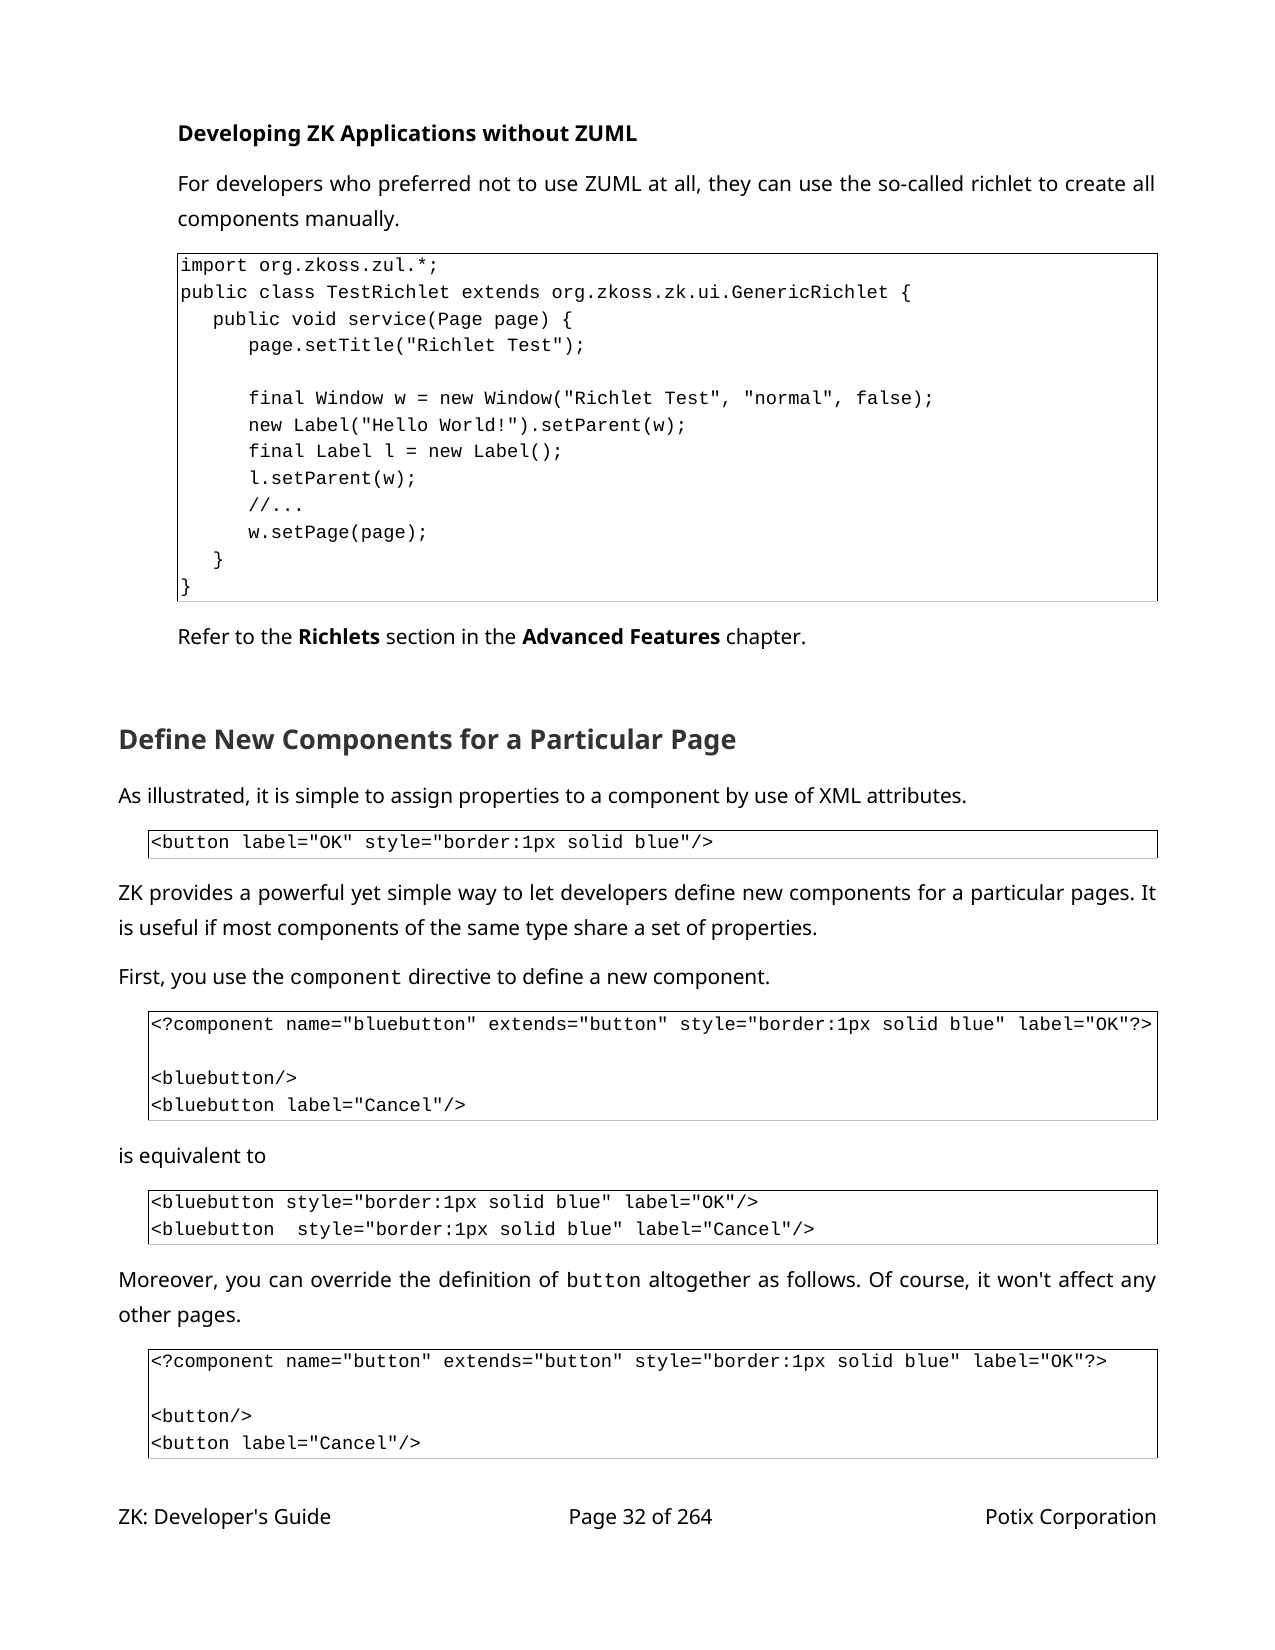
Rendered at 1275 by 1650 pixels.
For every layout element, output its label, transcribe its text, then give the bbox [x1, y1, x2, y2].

text First, you use the component directive to define a new component. [118, 962, 1157, 991]
text <button label="Cancel"/> [149, 1431, 1157, 1458]
text Refer to the Richlets section in the Advanced Features chapter. [177, 622, 1157, 650]
text <button/> [149, 1404, 1157, 1428]
text For developers who preferred not to use ZUML at all, they can use the so-called richlet to create all components manually. [177, 169, 1157, 232]
text <bluebutton/> [149, 1066, 1157, 1090]
text As illustrated, it is simple to assign properties to a component by use of XML attributes. [118, 781, 1157, 810]
text ZK provides a powerful yet simple way to let developers define new components for a particular pages. It is useful if most components of the same type share a set of properties. [118, 878, 1157, 942]
text Moreover, you can override the definition of button altogether as follows. Of course, it won't affect any other pages. [118, 1265, 1157, 1329]
text <?component name="bluebutton" extends="button" style="border:1px solid blue" label="OK"?> [149, 1012, 1157, 1036]
text //... [178, 493, 1157, 517]
text w.setPage(page); } [178, 520, 1157, 571]
text <?component name="button" extends="button" style="border:1px solid blue" label="OK"?> [149, 1350, 1157, 1373]
text import org.zkoss.zul.*; [178, 254, 1157, 277]
text <bluebutton label="Cancel"/> [149, 1093, 1157, 1120]
text <bluebutton style="border:1px solid blue" label="OK"/> [149, 1191, 1157, 1214]
text <bluebutton style="border:1px solid blue" label="Cancel"/> [149, 1217, 1157, 1244]
subtitle Define New Components for a Particular Page [118, 721, 1157, 758]
text } [178, 574, 1157, 601]
text <button label="OK" style="border:1px solid blue"/> [149, 831, 1157, 858]
text is equivalent to [118, 1141, 1157, 1169]
text public class TestRichlet extends org.zkoss.zk.ui.GenericRichlet { public void service(Page page) { page.setTitle("Richlet Test"); final Window w = new Window("Richlet Test", "normal", false); new Label("Hello World!").setParent(w); final Label l = new Label(); l.setParent(w); [178, 280, 1157, 490]
subtitle Developing ZK Applications without ZUML [177, 118, 1157, 148]
